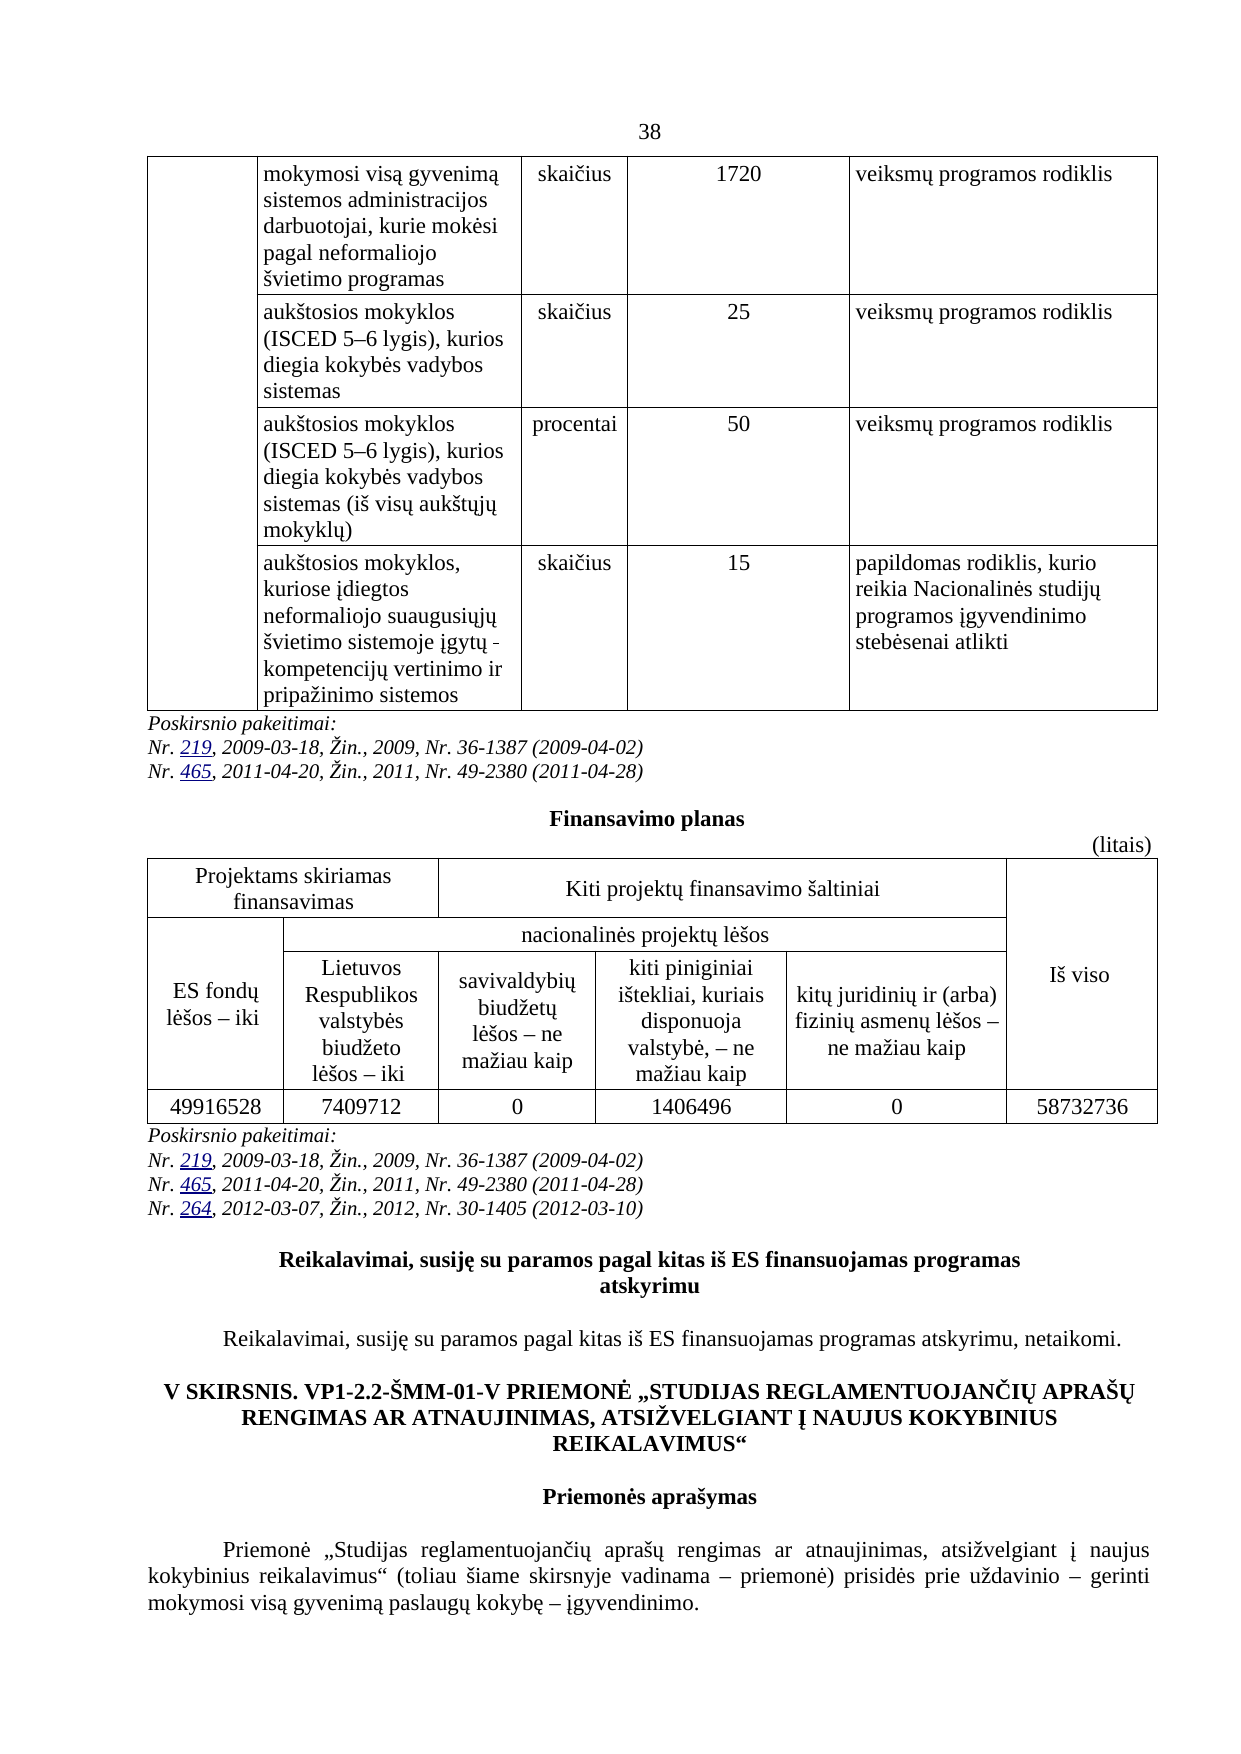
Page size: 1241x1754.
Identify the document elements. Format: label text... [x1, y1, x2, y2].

table_cell aukštosios mokyklos (ISCED 5–6 lygis), kurios diegia kokybės vadybos sistemas (iš visų aukštųjų mokyklų) [258, 408, 521, 545]
table_cell 25 [628, 295, 849, 407]
table_cell 1720 [628, 157, 849, 294]
table_cell 1406496 [596, 1090, 786, 1122]
table_cell 58732736 [1007, 1090, 1157, 1122]
text Poskirsnio pakeitimai: [148, 1124, 1152, 1147]
table_header Iš viso [1007, 859, 1157, 1089]
text Finansavimo planas [148, 805, 1152, 831]
table_cell veiksmų programos rodiklis [850, 157, 1157, 294]
table_cell 15 [628, 546, 849, 710]
table_cell skaičius [522, 295, 627, 407]
table_header Projektams skiriamas finansavimas [148, 859, 438, 917]
table_cell 7409712 [284, 1090, 438, 1122]
table_cell [148, 157, 257, 710]
text (litais) [148, 831, 1152, 858]
table_cell skaičius [522, 546, 627, 710]
table_cell kitų juridinių ir (arba) fizinių asmenų lėšos – ne mažiau kaip [787, 952, 1006, 1089]
table_cell aukštosios mokyklos (ISCED 5–6 lygis), kurios diegia kokybės vadybos sistemas [258, 295, 521, 407]
table_cell savivaldybių biudžetų lėšos – ne mažiau kaip [439, 952, 595, 1089]
table_cell veiksmų programos rodiklis [850, 295, 1157, 407]
table_header Kiti projektų finansavimo šaltiniai [439, 859, 1006, 917]
table_cell mokymosi visą gyvenimą sistemos administracijos darbuotojai, kurie mokėsi pagal neformaliojo švietimo programas [258, 157, 521, 294]
table_cell aukštosios mokyklos, kuriose įdiegtos neformaliojo suaugusiųjų švietimo sistemoje įgytų kompetencijų vertinimo ir pripažinimo sistemos [258, 546, 521, 710]
text Priemonė „Studijas reglamentuojančių aprašų rengimas ar atnaujinimas, atsižvelgiant į naujus kokybinius reikalavimus“ (toliau šiame skirsnyje vadinama – priemonė) prisidės prie uždavinio – gerinti mokymosi visą gyvenimą paslaugų kokybę – įgyvendinimo. [148, 1536, 1152, 1615]
table_cell ES fondų lėšos – iki [148, 918, 283, 1089]
table_cell 49916528 [148, 1090, 283, 1122]
table_cell Lietuvos Respublikos valstybės biudžeto lėšos – iki [284, 952, 438, 1089]
table_cell 0 [439, 1090, 595, 1122]
text Nr. 219, 2009-03-18, Žin., 2009, Nr. 36-1387 (2009-04-02) [148, 1147, 1152, 1172]
table_cell procentai [522, 408, 627, 545]
subtitle V SKIRSNIS. VP1-2.2-ŠMM-01-V PRIEMONĖ „STUDIJAS REGLAMENTUOJANČIŲ APRAŠŲ RENGIMAS AR ATNAUJINIMAS, ATSIŽVELGIANT Į NAUJUS KOKYBINIUS REIKALAVIMUS“ [148, 1378, 1152, 1457]
table_cell papildomas rodiklis, kurio reikia Nacionalinės studijų programos įgyvendinimo stebėsenai atlikti [850, 546, 1157, 710]
table_cell skaičius [522, 157, 627, 294]
table_cell 0 [787, 1090, 1006, 1122]
subtitle Priemonės aprašymas [148, 1483, 1152, 1509]
table_cell nacionalinės projektų lėšos [284, 918, 1006, 951]
text Reikalavimai, susiję su paramos pagal kitas iš ES finansuojamas programas atskyrimu [148, 1246, 1152, 1299]
table_cell kiti piniginiai ištekliai, kuriais disponuoja valstybė, – ne mažiau kaip [596, 952, 786, 1089]
text Poskirsnio pakeitimai: [148, 711, 1152, 735]
text Nr. 465, 2011-04-20, Žin., 2011, Nr. 49-2380 (2011-04-28) [148, 759, 1152, 783]
text Nr. 264, 2012-03-07, Žin., 2012, Nr. 30-1405 (2012-03-10) [148, 1196, 1152, 1220]
text Nr. 465, 2011-04-20, Žin., 2011, Nr. 49-2380 (2011-04-28) [148, 1172, 1152, 1196]
table_cell 50 [628, 408, 849, 545]
text Nr. 219, 2009-03-18, Žin., 2009, Nr. 36-1387 (2009-04-02) [148, 735, 1152, 759]
text Reikalavimai, susiję su paramos pagal kitas iš ES finansuojamas programas atskyrimu, netaikomi. [148, 1325, 1152, 1351]
table_cell veiksmų programos rodiklis [850, 408, 1157, 545]
